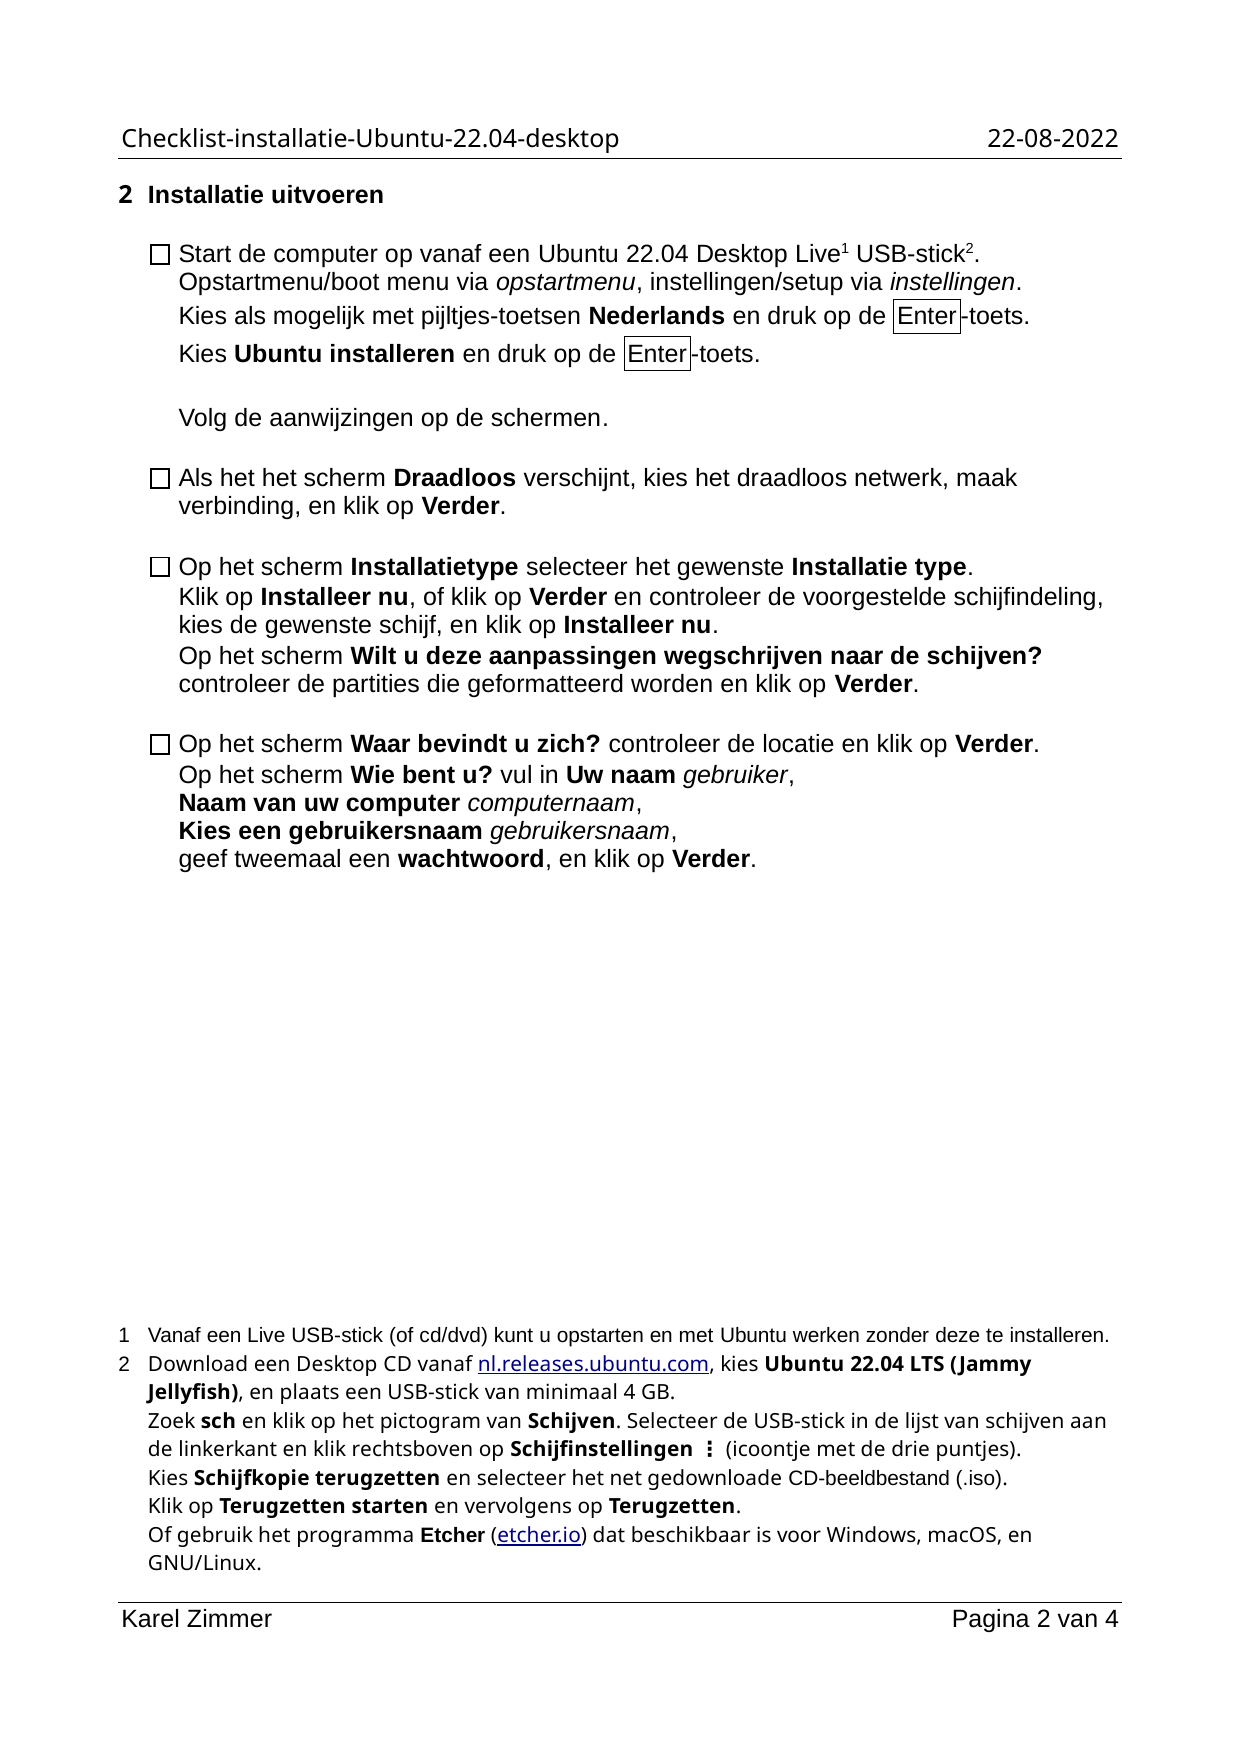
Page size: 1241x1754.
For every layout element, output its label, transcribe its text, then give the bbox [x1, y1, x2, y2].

table_cell [177, 372, 1121, 402]
table_cell [141, 403, 177, 433]
table_cell [141, 372, 177, 402]
table_cell Op het scherm Wie bent u? vul in Uw naam gebruiker, Naam van uw computer computernaam, Kies een gebruikersnaam gebruikersnaam, geef tweemaal een wachtwoord, en klik op Verder. [177, 759, 1121, 874]
table_cell [141, 463, 177, 521]
table_cell Als het het scherm Draadloos verschijnt, kies het draadloos netwerk, maak verbinding, en klik op Verder. [177, 463, 1121, 521]
table_cell Op het scherm Waar bevindt u zich? controleer de locatie en klik op Verder. [177, 729, 1121, 759]
table_cell [177, 699, 1121, 729]
table_cell [141, 640, 177, 699]
table_cell Op het scherm Installatietype selecteer het gewenste Installatie type. [177, 552, 1121, 582]
table_cell Volg de aanwijzingen op de schermen. [177, 403, 1121, 433]
table_cell [177, 433, 1121, 463]
table_cell Op het scherm Wilt u deze aanpassingen wegschrijven naar de schijven? controleer de partities die geformatteerd worden en klik op Verder. [177, 640, 1121, 699]
table_cell [141, 759, 177, 874]
table_cell [141, 298, 177, 335]
table_cell Kies als mogelijk met pijltjes-toetsen Nederlands en druk op de Enter-toets. [177, 298, 1121, 335]
table_cell [141, 552, 177, 582]
table_cell [141, 521, 177, 552]
table_cell [141, 699, 177, 729]
table_cell [141, 582, 177, 640]
table_cell [141, 729, 177, 759]
table_header Start de computer op vanaf een Ubuntu 22.04 Desktop Live USB-stick. Opstartmenu/boot menu via opstartmenu, instellingen/setup via instellingen. [177, 239, 1121, 297]
table_cell Kies Ubuntu installeren en druk op de Enter-toets. [177, 335, 1121, 372]
table_cell [177, 521, 1121, 552]
table_header [141, 239, 177, 297]
table_cell Klik op Installeer nu, of klik op Verder en controleer de voorgestelde schijfindeling, kies de gewenste schijf, en klik op Installeer nu. [177, 582, 1121, 640]
list Installatie uitvoeren [118, 177, 1122, 211]
table_cell [141, 433, 177, 463]
table_cell [141, 335, 177, 372]
